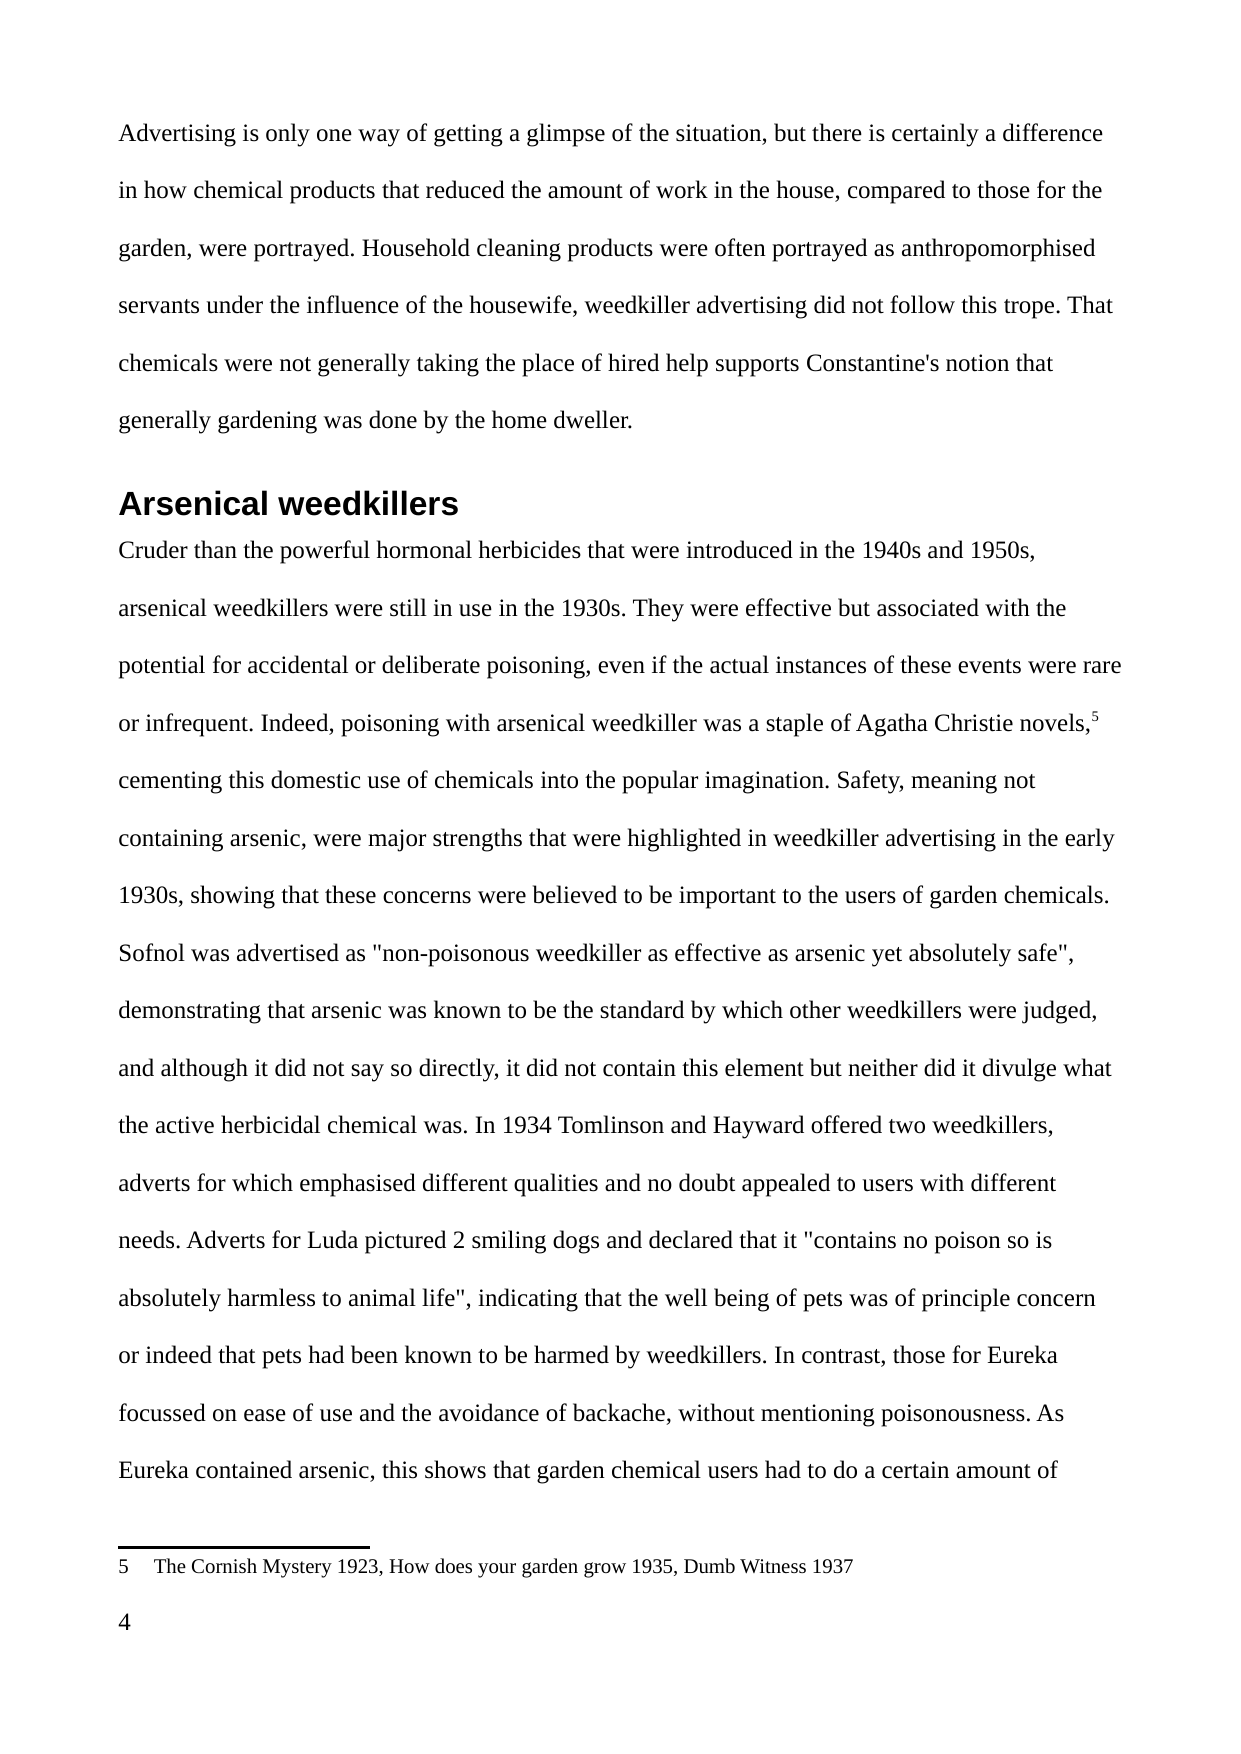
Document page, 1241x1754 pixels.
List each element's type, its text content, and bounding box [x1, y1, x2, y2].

text Cruder than the powerful hormonal herbicides that were introduced in the 1940s and 1950s, arsenical weedkillers were still in use in the 1930s. They were effective but associated with the potential for accidental or deliberate poisoning, even if the actual instances of these events were rare or infrequent. Indeed, poisoning with arsenical weedkiller was a staple of Agatha Christie novels, cementing this domestic use of chemicals into the popular imagination. Safety, meaning not containing arsenic, were major strengths that were highlighted in weedkiller advertising in the early 1930s, showing that these concerns were believed to be important to the users of garden chemicals. Sofnol was advertised as "non-poisonous weedkiller as effective as arsenic yet absolutely safe", demonstrating that arsenic was known to be the standard by which other weedkillers were judged, and although it did not say so directly, it did not contain this element but neither did it divulge what the active herbicidal chemical was. In 1934 Tomlinson and Hayward offered two weedkillers, adverts for which emphasised different qualities and no doubt appealed to users with different needs. Adverts for Luda pictured 2 smiling dogs and declared that it "contains no poison so is absolutely harmless to animal life", indicating that the well being of pets was of principle concern or indeed that pets had been known to be harmed by weedkillers. In contrast, those for Eureka focussed on ease of use and the avoidance of backache, without mentioning poisonousness. As Eureka contained arsenic, this shows that garden chemical users had to do a certain amount of [118, 535, 1122, 1484]
subtitle Arsenical weedkillers [118, 484, 1122, 523]
text Advertising is only one way of getting a glimpse of the situation, but there is certainly a difference in how chemical products that reduced the amount of work in the house, compared to those for the garden, were portrayed. Household cleaning products were often portrayed as anthropomorphised servants under the influence of the housewife, weedkiller advertising did not follow this trope. That chemicals were not generally taking the place of hired help supports Constantine's notion that generally gardening was done by the home dweller. [118, 118, 1122, 434]
text The Cornish Mystery 1923, How does your garden grow 1935, Dumb Witness 1937 [118, 1553, 1122, 1578]
